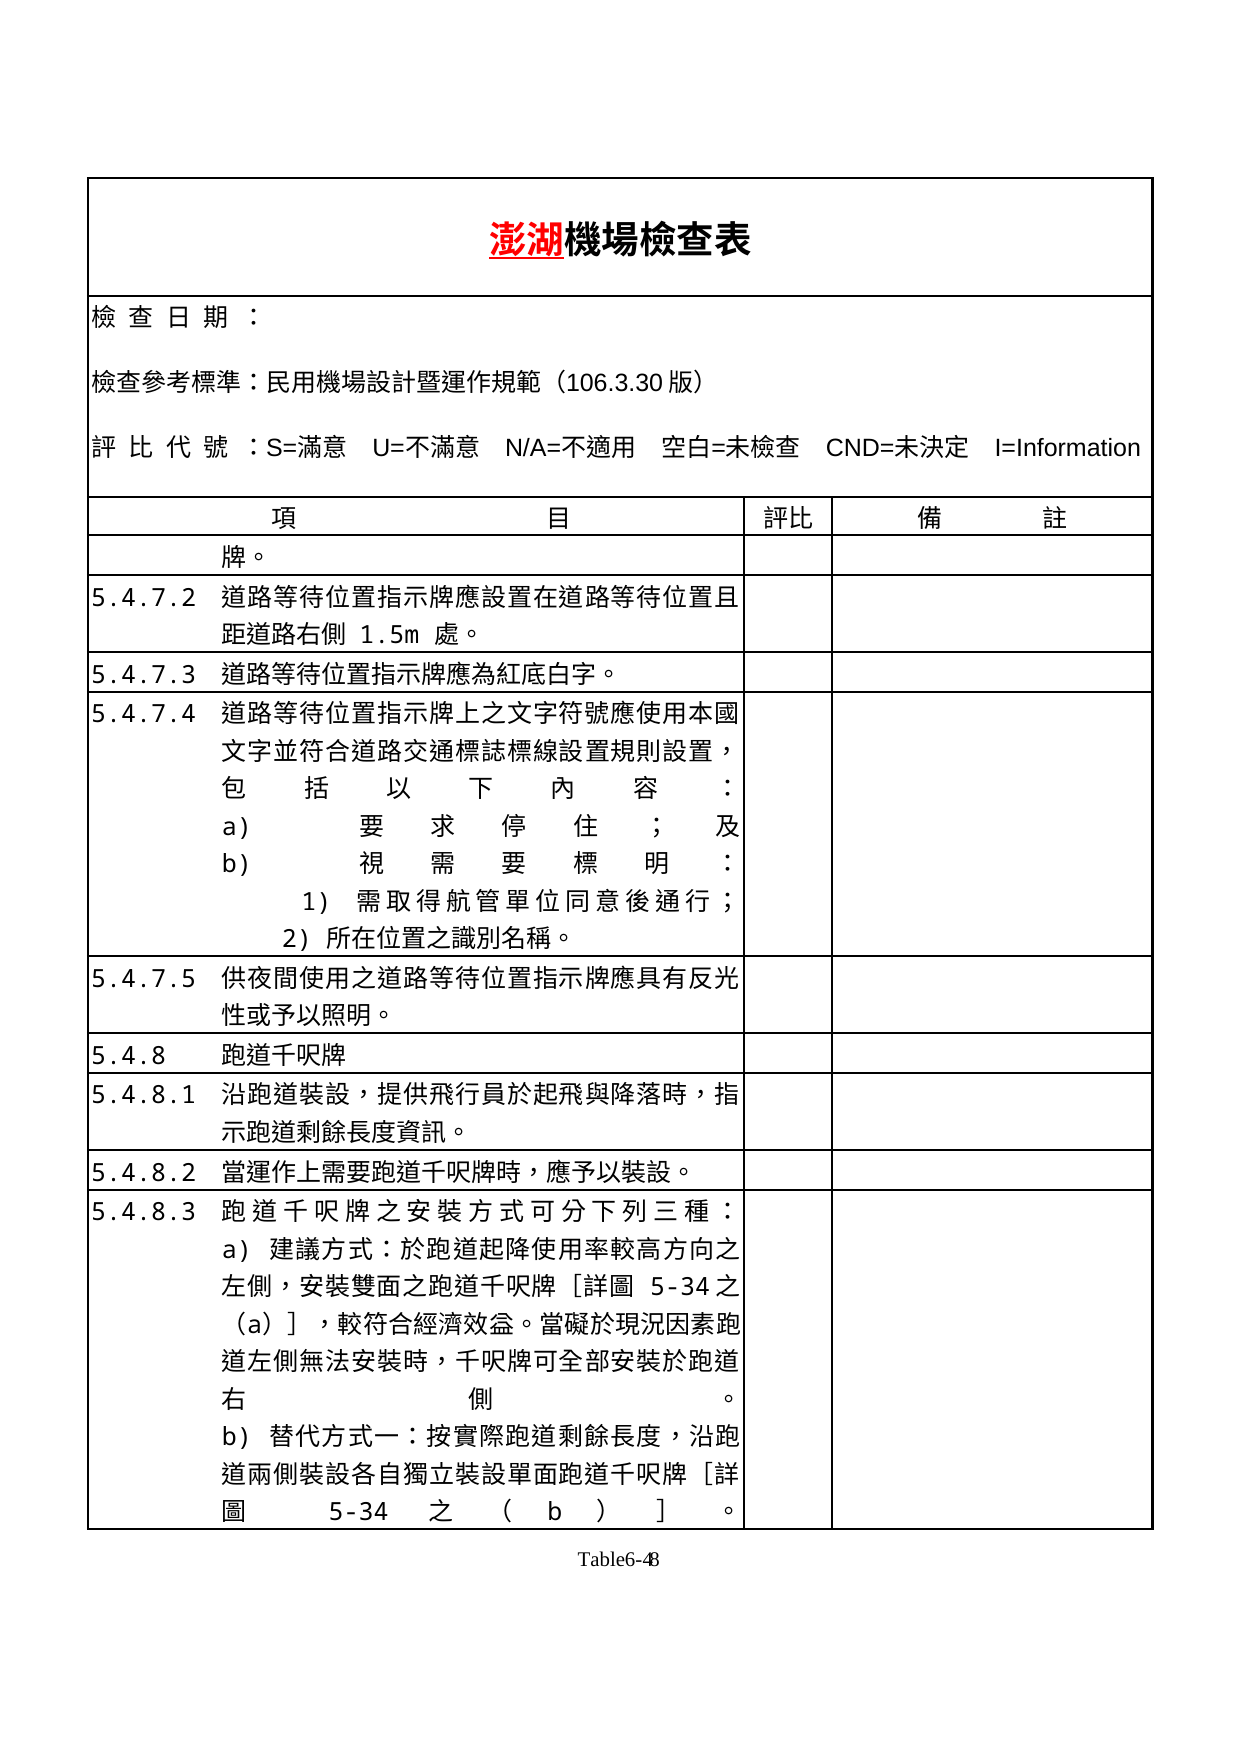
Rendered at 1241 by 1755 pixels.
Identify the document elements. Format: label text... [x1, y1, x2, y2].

table_cell [89, 498, 219, 534]
table_cell 5.4.8.3 [89, 1191, 219, 1528]
table_cell [745, 653, 831, 691]
table_cell 5.4.8.1 [89, 1074, 219, 1149]
table_cell 檢 查 日 期 ： 檢查參考標準：民用機場設計暨運作規範（106.3.30版） 評 比 代 號 ：S=滿意 U=不滿意 N/A=不適用 空白=未檢查 CND=未決定 I=Information [89, 297, 1151, 496]
table_header 澎湖機場檢查表 [89, 179, 1151, 295]
table_cell [833, 653, 1151, 691]
table_cell [745, 957, 831, 1032]
table_cell [745, 1191, 831, 1528]
table_cell 牌。 [219, 536, 743, 574]
table_cell [833, 693, 1151, 955]
table_cell [833, 1151, 1151, 1188]
table_cell 沿跑道裝設，提供飛行員於起飛與降落時，指示跑道剩餘長度資訊。 [219, 1074, 743, 1149]
table_cell [833, 1034, 1151, 1072]
table_cell [745, 536, 831, 574]
table_cell 道路等待位置指示牌上之文字符號應使用本國文字並符合道路交通標誌標線設置規則設置，包括以下內容： a) 要求停住；及 b) 視需要標明： 1) 需取得航管單位同意後通行； 2) 所在位置之識別名稱。 [219, 693, 743, 955]
table_cell 道路等待位置指示牌應設置在道路等待位置且距道路右側 1.5m 處。 [219, 576, 743, 651]
table_cell 5.4.8.2 [89, 1151, 219, 1188]
table_cell 跑道千呎牌 [219, 1034, 743, 1072]
table_cell [745, 1151, 831, 1188]
table_cell 道路等待位置指示牌應為紅底白字。 [219, 653, 743, 691]
table_cell [833, 536, 1151, 574]
table_cell 評比 [745, 498, 831, 534]
table_cell 備 註 [833, 498, 1151, 534]
table_cell [833, 1074, 1151, 1149]
table_cell [745, 693, 831, 955]
table_cell 5.4.7.5 [89, 957, 219, 1032]
table_cell 5.4.7.3 [89, 653, 219, 691]
table_cell 項 目 [219, 498, 743, 534]
table_cell [833, 1191, 1151, 1528]
table_cell [833, 957, 1151, 1032]
table_cell [745, 1034, 831, 1072]
table_cell 5.4.7.4 [89, 693, 219, 955]
table_cell [745, 1074, 831, 1149]
table_cell 5.4.7.2 [89, 576, 219, 651]
table_cell [89, 536, 219, 574]
table_cell [745, 576, 831, 651]
table_cell 5.4.8 [89, 1034, 219, 1072]
table_cell 供夜間使用之道路等待位置指示牌應具有反光性或予以照明。 [219, 957, 743, 1032]
table_cell 跑道千呎牌之安裝方式可分下列三種： a) 建議方式：於跑道起降使用率較高方向之左側，安裝雙面之跑道千呎牌［詳圖 5-34之（a）］，較符合經濟效益。當礙於現況因素跑道左側無法安裝時，千呎牌可全部安裝於跑道右側。 b) 替代方式一：按實際跑道剩餘長度，沿跑道兩側裝設各自獨立裝設單面跑道千呎牌［詳圖 5-34之（b）］。 [219, 1191, 743, 1528]
table_cell [833, 576, 1151, 651]
table_cell 當運作上需要跑道千呎牌時，應予以裝設。 [219, 1151, 743, 1188]
